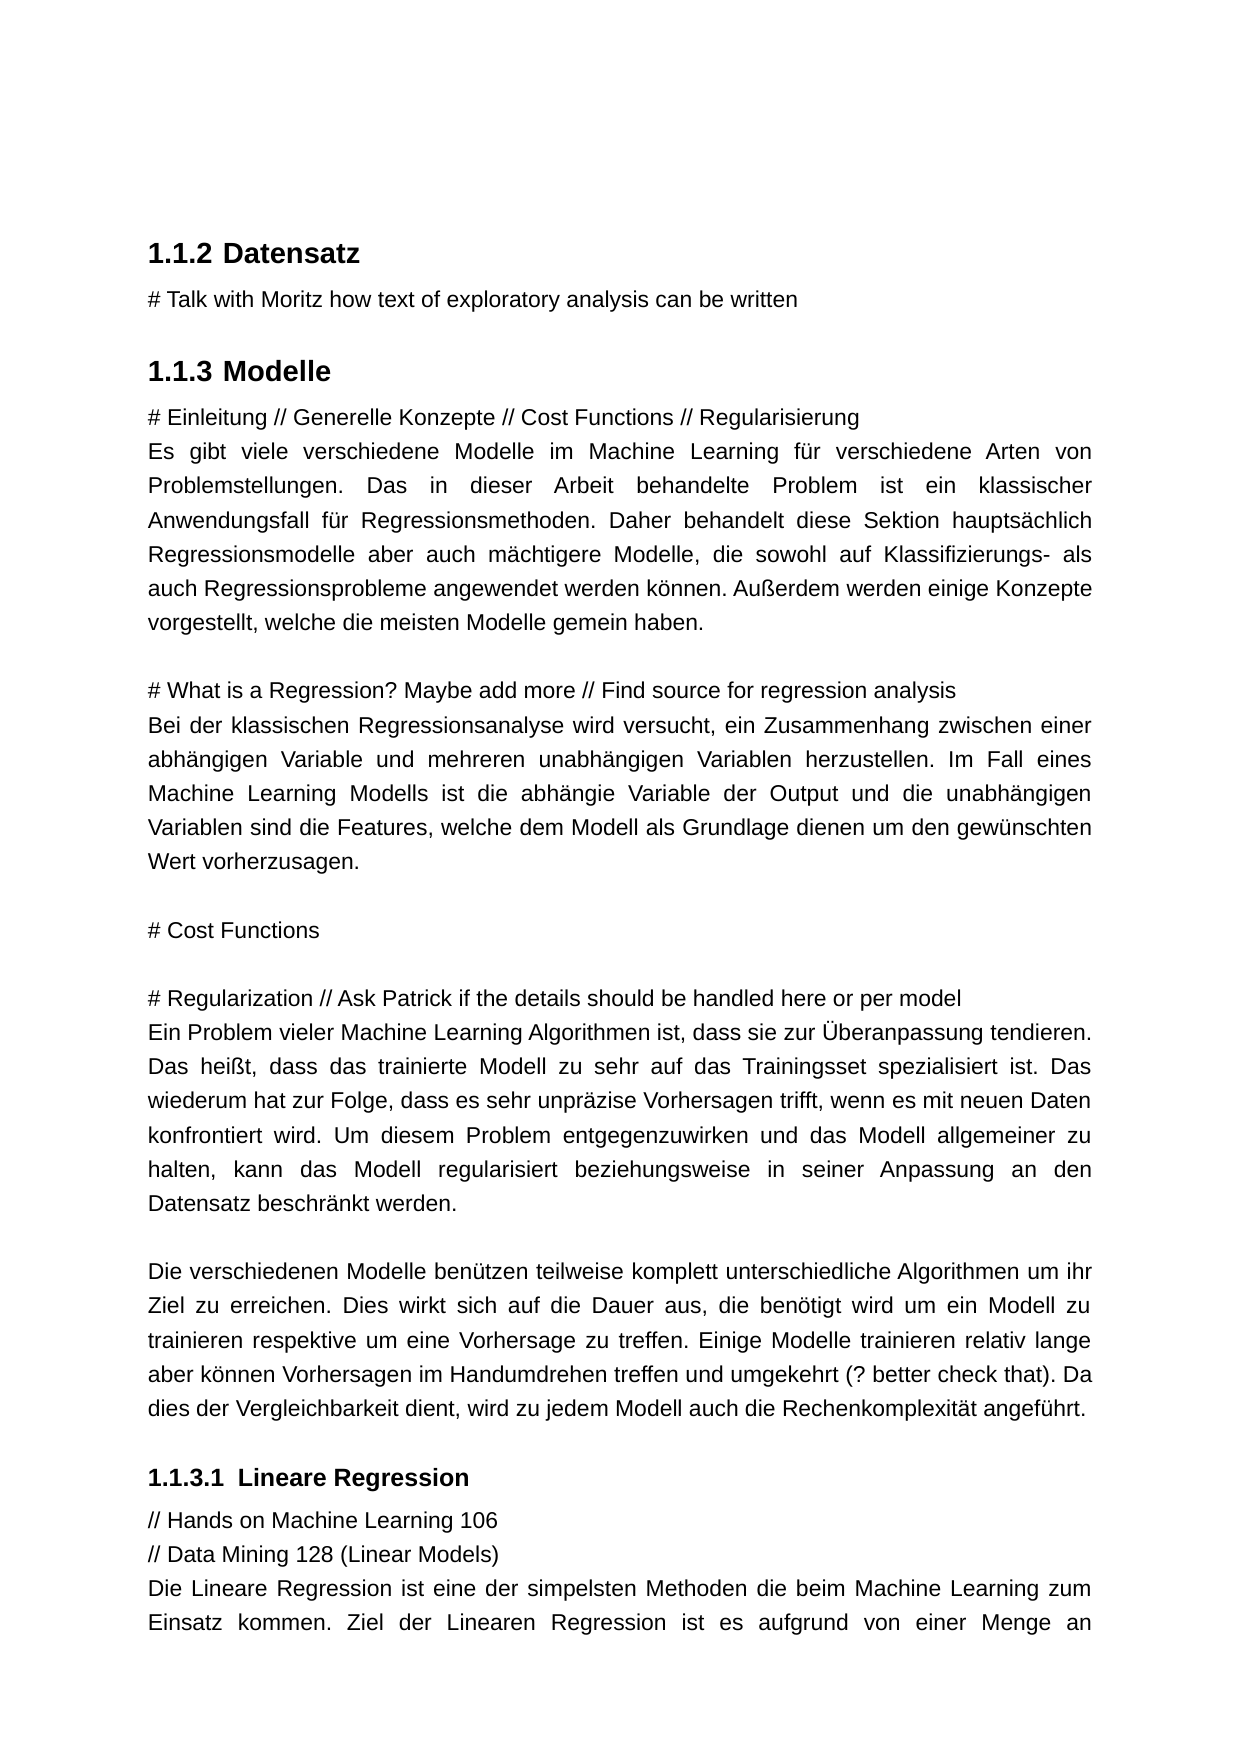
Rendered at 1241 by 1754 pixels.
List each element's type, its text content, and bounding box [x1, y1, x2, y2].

text Es gibt viele verschiedene Modelle im Machine Learning für verschiedene Arten von Problemstellungen. Das in dieser Arbeit behandelte Problem ist ein klassischer Anwendungsfall für Regressionsmethoden. Daher behandelt diese Sektion hauptsächlich Regressionsmodelle aber auch mächtigere Modelle, die sowohl auf Klassifizierungs- als auch Regressionsprobleme angewendet werden können. Außerdem werden einige Konzepte vorgestellt, welche die meisten Modelle gemein haben. [148, 438, 1092, 636]
text Die verschiedenen Modelle benützen teilweise komplett unterschiedliche Algorithmen um ihr Ziel zu erreichen. Dies wirkt sich auf die Dauer aus, die benötigt wird um ein Modell zu trainieren respektive um eine Vorhersage zu treffen. Einige Modelle trainieren relativ lange aber können Vorhersagen im Handumdrehen treffen und umgekehrt (? better check that). Da dies der Vergleichbarkeit dient, wird zu jedem Modell auch die Rechenkomplexität angeführt. [148, 1258, 1092, 1421]
text # Einleitung // Generelle Konzepte // Cost Functions // Regularisierung [148, 404, 1092, 431]
text # Cost Functions [148, 917, 1092, 943]
text # Regularization // Ask Patrick if the details should be handled here or per model [148, 985, 1092, 1011]
text # Talk with Moritz how text of exploratory analysis can be written [148, 286, 1092, 312]
subtitle Datensatz [148, 236, 1092, 270]
text Ein Problem vieler Machine Learning Algorithmen ist, dass sie zur Überanpassung tendieren. Das heißt, dass das trainierte Modell zu sehr auf das Trainingsset spezialisiert ist. Das wiederum hat zur Folge, dass es sehr unpräzise Vorhersagen trifft, wenn es mit neuen Daten konfrontiert wird. Um diesem Problem entgegenzuwirken und das Modell allgemeiner zu halten, kann das Modell regularisiert beziehungsweise in seiner Anpassung an den Datensatz beschränkt werden. [148, 1019, 1092, 1216]
subtitle Lineare Regression [148, 1463, 1092, 1492]
subtitle Modelle [148, 354, 1092, 388]
text Bei der klassischen Regressionsanalyse wird versucht, ein Zusammenhang zwischen einer abhängigen Variable und mehreren unabhängigen Variablen herzustellen. Im Fall eines Machine Learning Modells ist die abhängie Variable der Output und die unabhängigen Variablen sind die Features, welche dem Modell als Grundlage dienen um den gewünschten Wert vorherzusagen. [148, 712, 1092, 875]
text // Hands on Machine Learning 106 [148, 1507, 1092, 1533]
text # What is a Regression? Maybe add more // Find source for regression analysis [148, 677, 1092, 704]
text // Data Mining 128 (Linear Models) [148, 1541, 1092, 1567]
text Die Lineare Regression ist eine der simpelsten Methoden die beim Machine Learning zum Einsatz kommen. Ziel der Linearen Regression ist es aufgrund von einer Menge an [148, 1575, 1092, 1636]
